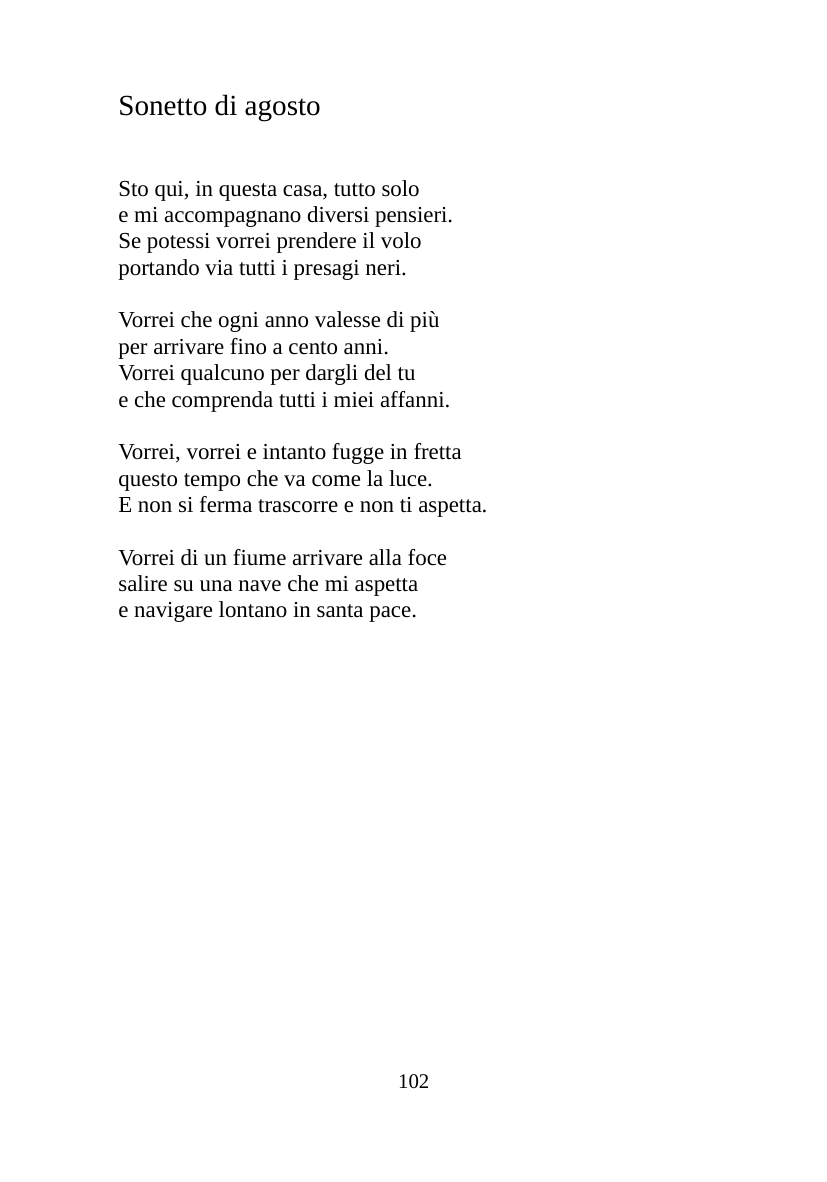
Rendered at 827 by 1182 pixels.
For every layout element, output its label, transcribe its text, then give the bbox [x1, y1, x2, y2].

subtitle Sonetto di agosto [88, 88, 738, 122]
text Vorrei che ogni anno valesse di più [88, 307, 738, 333]
text E non si ferma trascorre e non ti aspetta. [88, 491, 738, 517]
text Sto qui, in questa casa, tutto solo [88, 175, 738, 201]
text salire su una nave che mi aspetta [88, 570, 738, 596]
text Se potessi vorrei prendere il volo [88, 227, 738, 254]
text portando via tutti i presagi neri. [88, 254, 738, 280]
text e che comprenda tutti i miei affanni. [88, 386, 738, 412]
text per arrivare fino a cento anni. [88, 333, 738, 359]
text Vorrei, vorrei e intanto fugge in fretta [88, 438, 738, 465]
text questo tempo che va come la luce. [88, 465, 738, 491]
text e navigare lontano in santa pace. [88, 596, 738, 623]
text Vorrei di un fiume arrivare alla foce [88, 544, 738, 570]
text e mi accompagnano diversi pensieri. [88, 201, 738, 227]
text Vorrei qualcuno per dargli del tu [88, 359, 738, 386]
